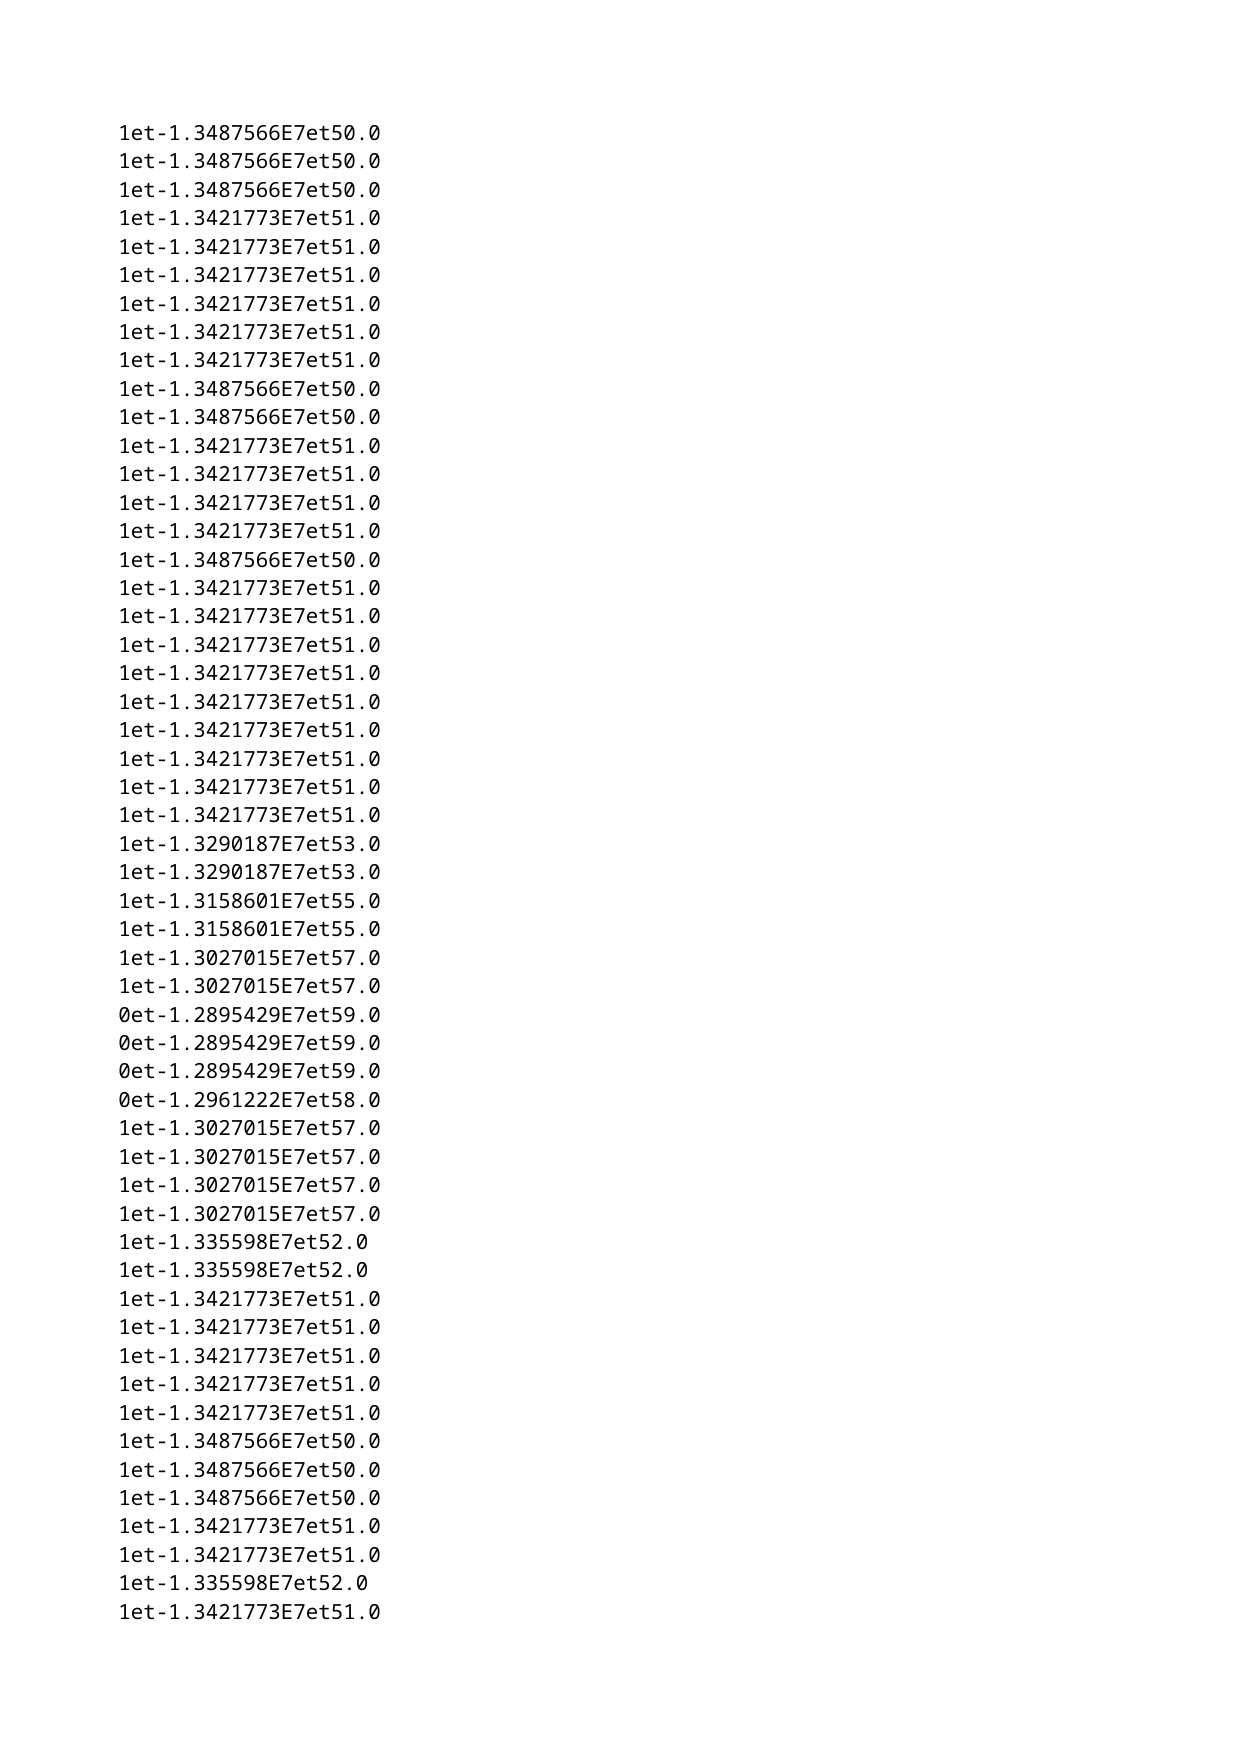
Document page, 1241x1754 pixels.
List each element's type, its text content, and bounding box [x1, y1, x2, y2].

text 1et-1.3290187E7et53.0 [118, 857, 1122, 886]
text 1et-1.3421773E7et51.0 [118, 1312, 1122, 1341]
text 1et-1.3421773E7et51.0 [118, 289, 1122, 317]
text 1et-1.3487566E7et50.0 [118, 118, 1122, 147]
text 1et-1.3421773E7et51.0 [118, 516, 1122, 545]
text 1et-1.3421773E7et51.0 [118, 602, 1122, 630]
text 0et-1.2895429E7et59.0 [118, 1028, 1122, 1057]
text 1et-1.3487566E7et50.0 [118, 147, 1122, 175]
text 0et-1.2961222E7et58.0 [118, 1085, 1122, 1113]
text 1et-1.3421773E7et51.0 [118, 658, 1122, 687]
text 1et-1.3421773E7et51.0 [118, 431, 1122, 459]
text 0et-1.2895429E7et59.0 [118, 1057, 1122, 1085]
text 1et-1.3487566E7et50.0 [118, 374, 1122, 402]
text 1et-1.3027015E7et57.0 [118, 943, 1122, 971]
text 1et-1.3421773E7et51.0 [118, 317, 1122, 346]
text 1et-1.3027015E7et57.0 [118, 1170, 1122, 1199]
text 1et-1.3487566E7et50.0 [118, 1426, 1122, 1455]
text 1et-1.3158601E7et55.0 [118, 886, 1122, 914]
text 1et-1.3421773E7et51.0 [118, 687, 1122, 715]
text 1et-1.3487566E7et50.0 [118, 1455, 1122, 1483]
text 1et-1.3421773E7et51.0 [118, 1597, 1122, 1625]
text 1et-1.3421773E7et51.0 [118, 1540, 1122, 1568]
text 1et-1.3487566E7et50.0 [118, 1483, 1122, 1512]
text 1et-1.3421773E7et51.0 [118, 573, 1122, 602]
text 1et-1.3421773E7et51.0 [118, 1512, 1122, 1540]
text 1et-1.3421773E7et51.0 [118, 1284, 1122, 1312]
text 1et-1.3027015E7et57.0 [118, 971, 1122, 1000]
text 1et-1.3421773E7et51.0 [118, 488, 1122, 516]
text 1et-1.335598E7et52.0 [118, 1256, 1122, 1284]
text 1et-1.3027015E7et57.0 [118, 1142, 1122, 1170]
text 0et-1.2895429E7et59.0 [118, 1000, 1122, 1028]
text 1et-1.3421773E7et51.0 [118, 744, 1122, 772]
text 1et-1.335598E7et52.0 [118, 1227, 1122, 1256]
text 1et-1.3421773E7et51.0 [118, 715, 1122, 744]
text 1et-1.3027015E7et57.0 [118, 1199, 1122, 1227]
text 1et-1.3027015E7et57.0 [118, 1113, 1122, 1142]
text 1et-1.3421773E7et51.0 [118, 1341, 1122, 1369]
text 1et-1.3421773E7et51.0 [118, 1369, 1122, 1398]
text 1et-1.3487566E7et50.0 [118, 545, 1122, 573]
text 1et-1.3421773E7et51.0 [118, 346, 1122, 374]
text 1et-1.3421773E7et51.0 [118, 630, 1122, 658]
text 1et-1.3421773E7et51.0 [118, 1398, 1122, 1426]
text 1et-1.3290187E7et53.0 [118, 829, 1122, 857]
text 1et-1.3421773E7et51.0 [118, 203, 1122, 232]
text 1et-1.3421773E7et51.0 [118, 260, 1122, 289]
text 1et-1.3421773E7et51.0 [118, 772, 1122, 801]
text 1et-1.3421773E7et51.0 [118, 232, 1122, 260]
text 1et-1.3487566E7et50.0 [118, 175, 1122, 203]
text 1et-1.335598E7et52.0 [118, 1568, 1122, 1597]
text 1et-1.3421773E7et51.0 [118, 459, 1122, 488]
text 1et-1.3158601E7et55.0 [118, 914, 1122, 943]
text 1et-1.3487566E7et50.0 [118, 402, 1122, 431]
text 1et-1.3421773E7et51.0 [118, 801, 1122, 829]
